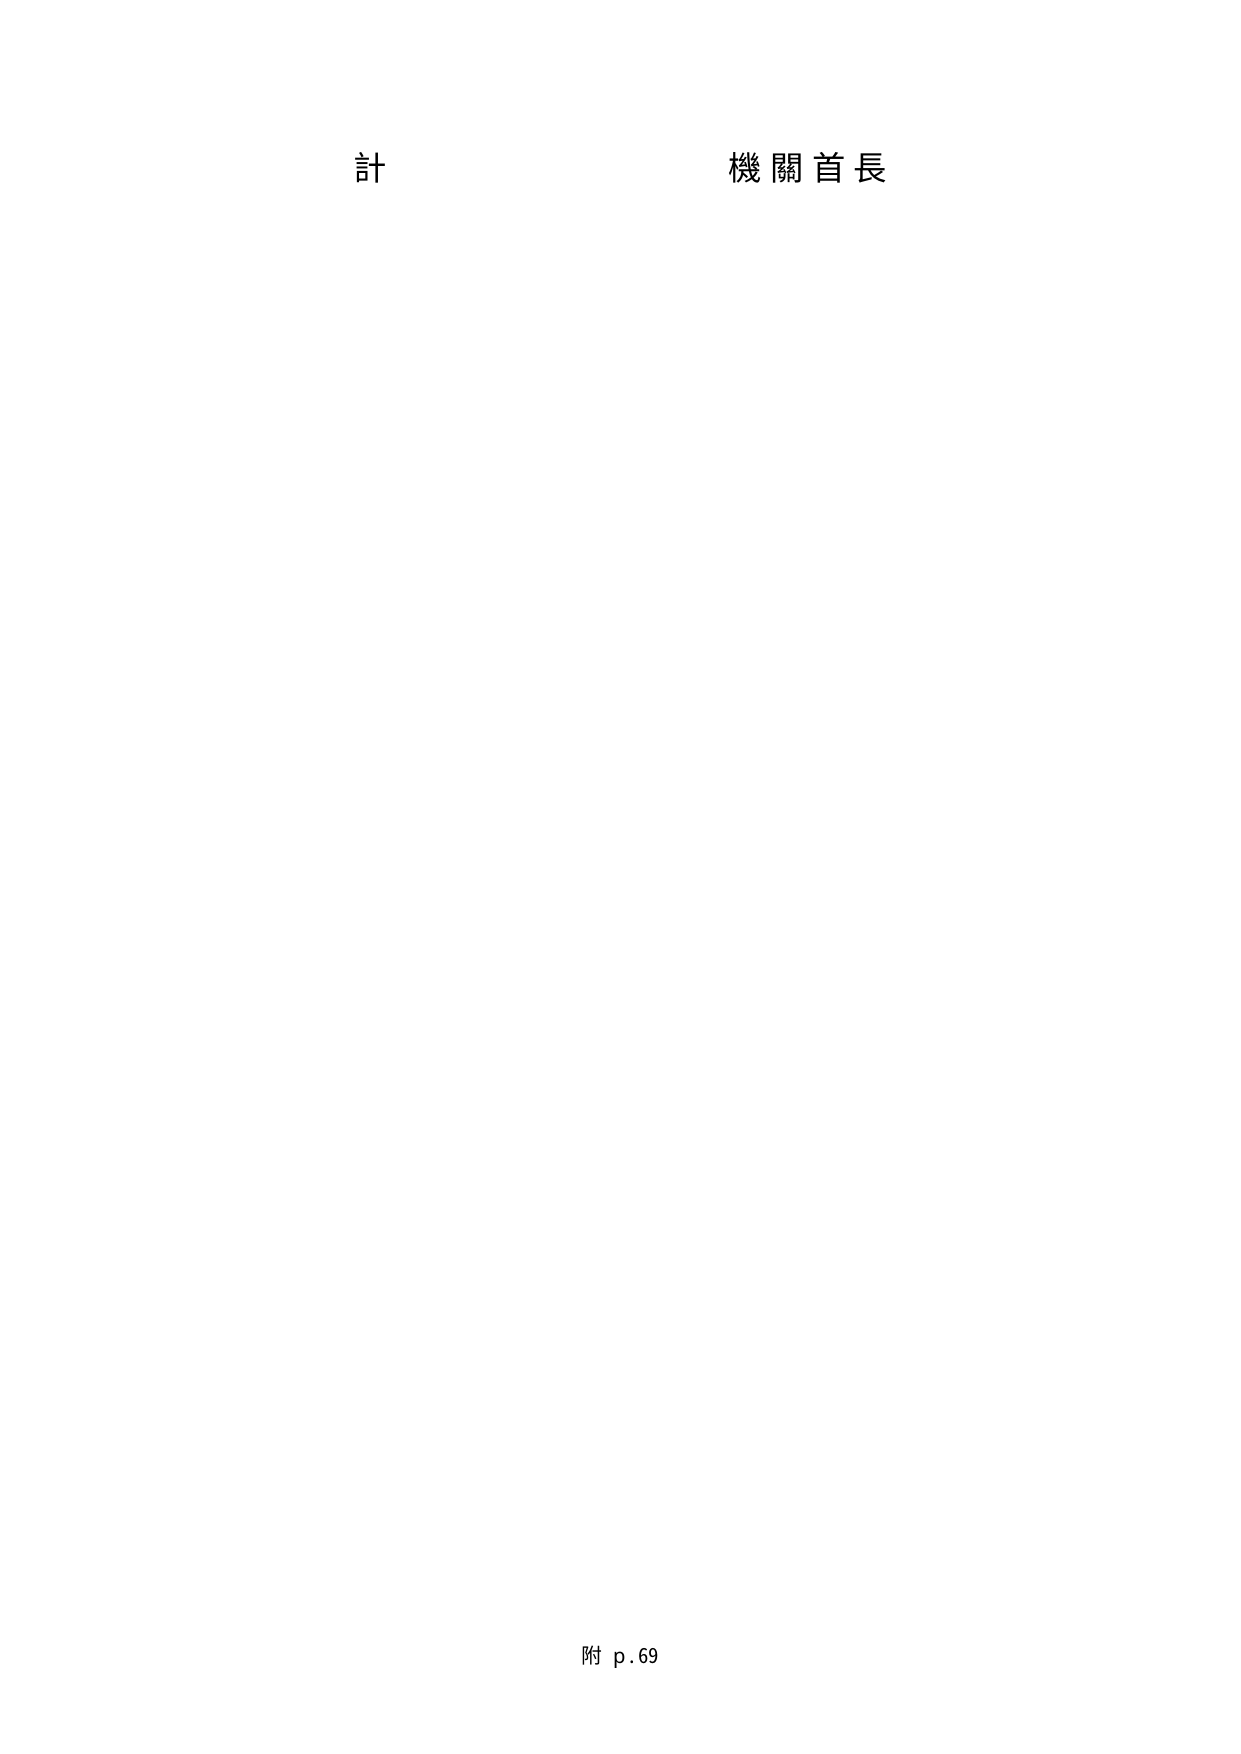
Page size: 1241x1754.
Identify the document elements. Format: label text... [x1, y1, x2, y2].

text 計 機關首長 [0, 124, 1162, 187]
